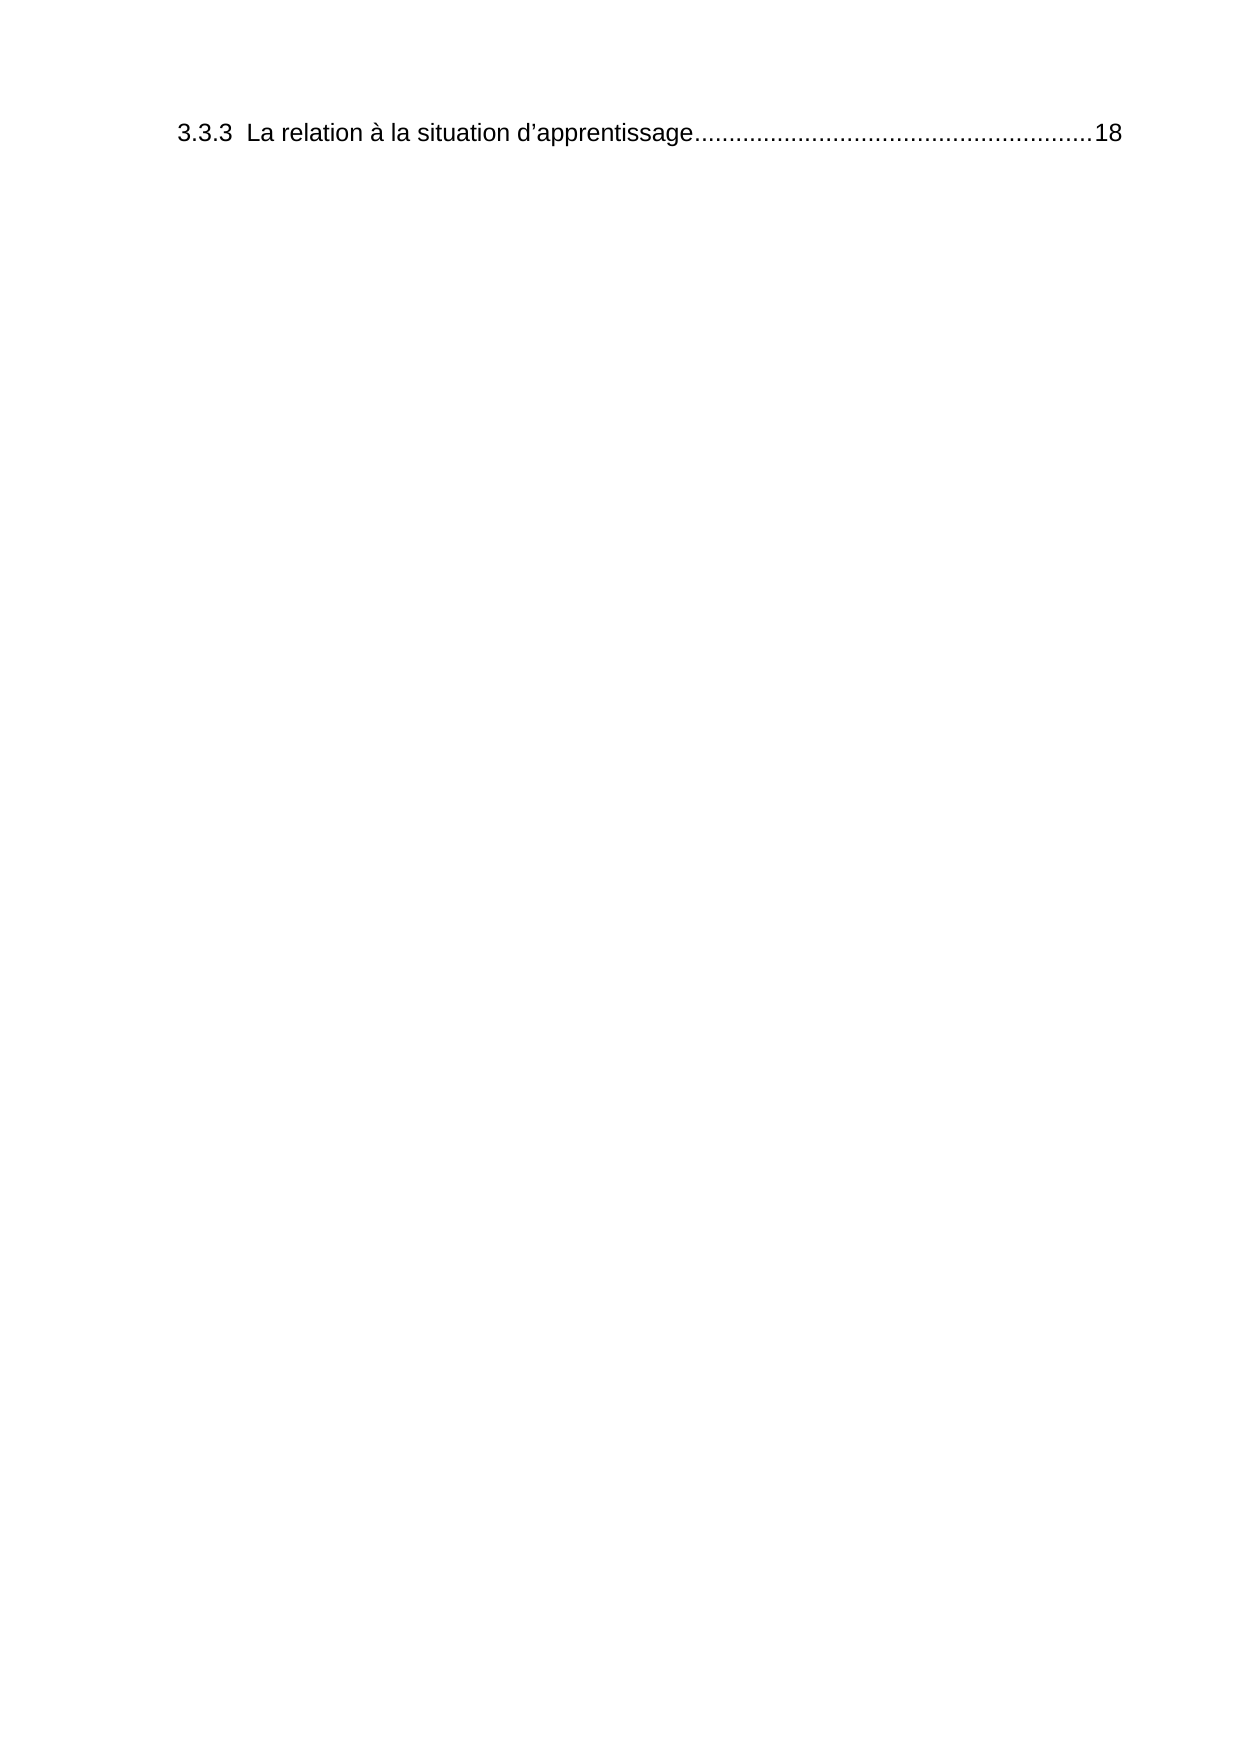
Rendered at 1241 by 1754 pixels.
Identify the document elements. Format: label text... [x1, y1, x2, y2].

text 3.3.3 La relation à la situation d’apprentissage 18 [177, 118, 1122, 147]
